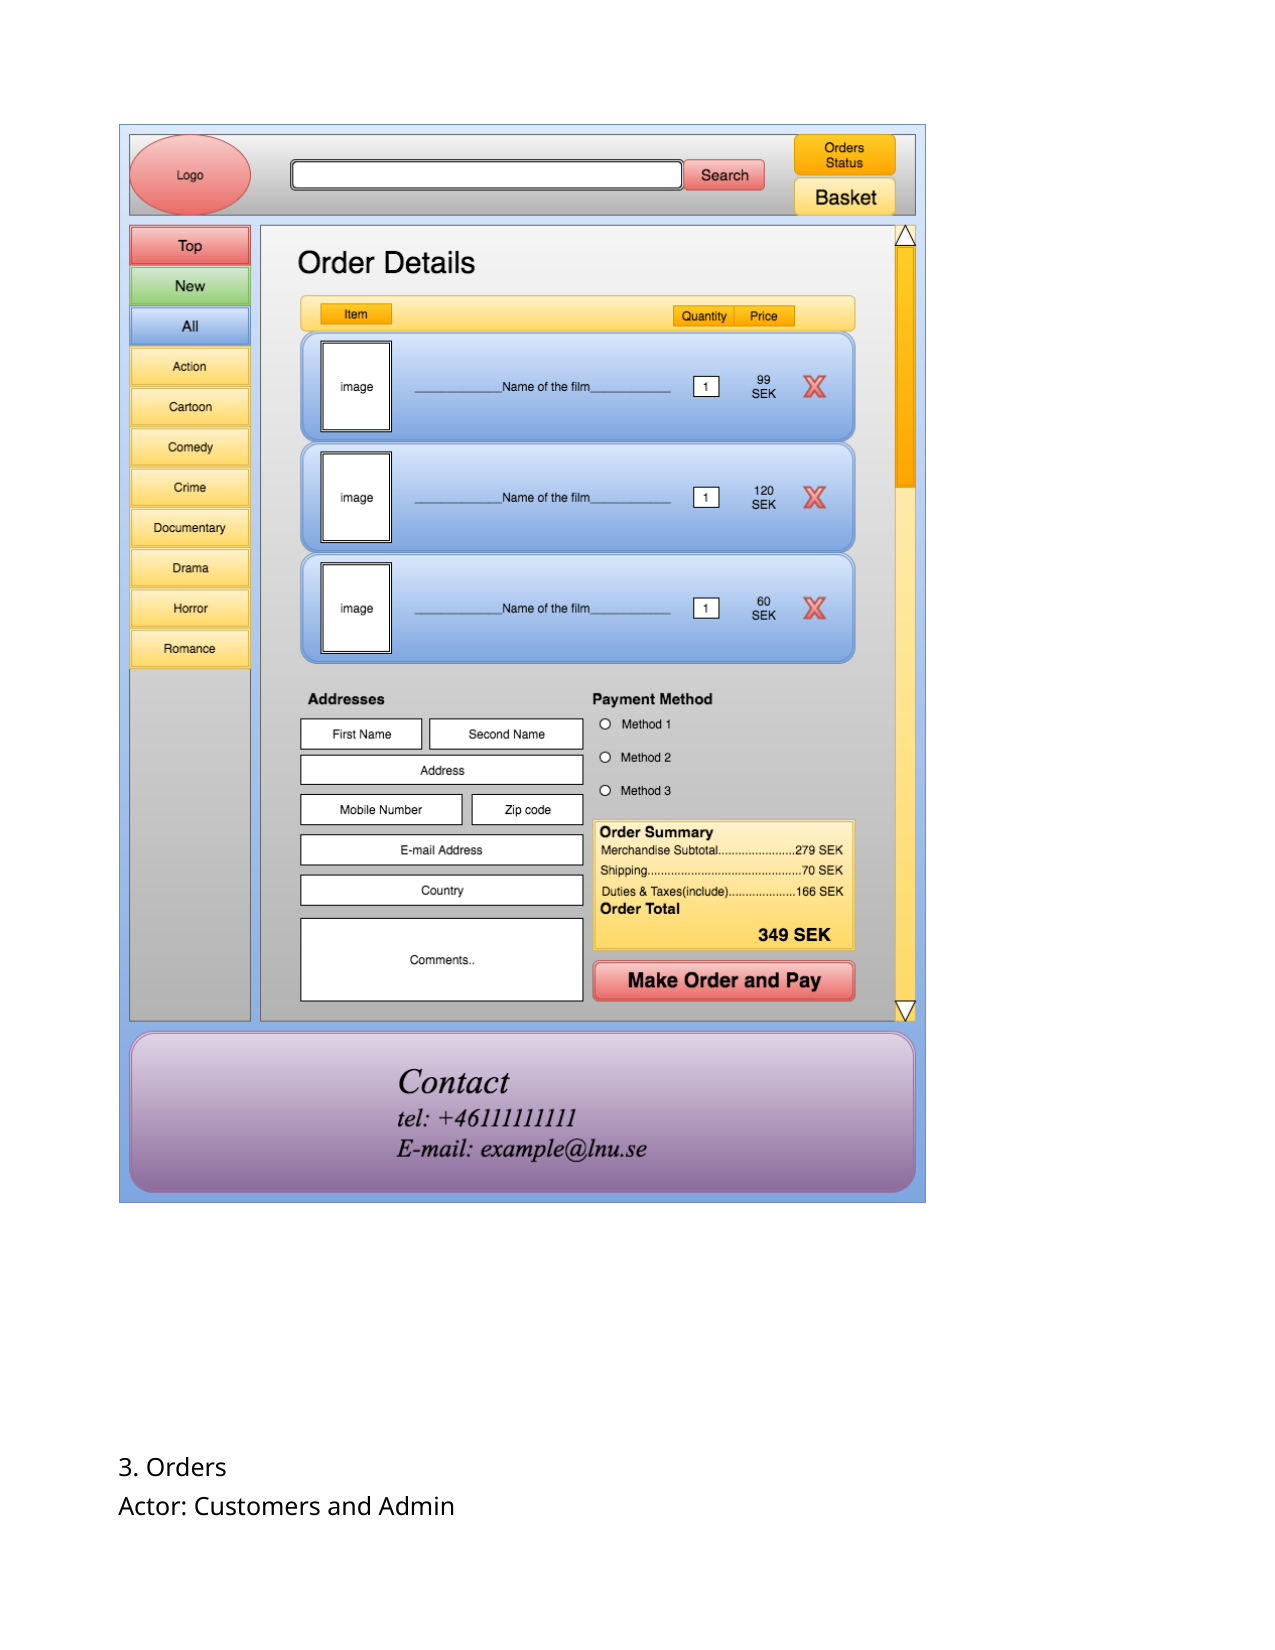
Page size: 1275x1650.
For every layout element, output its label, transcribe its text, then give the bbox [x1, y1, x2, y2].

text Actor: Customers and Admin [118, 1489, 1157, 1523]
text 3. Orders [118, 1450, 1157, 1484]
